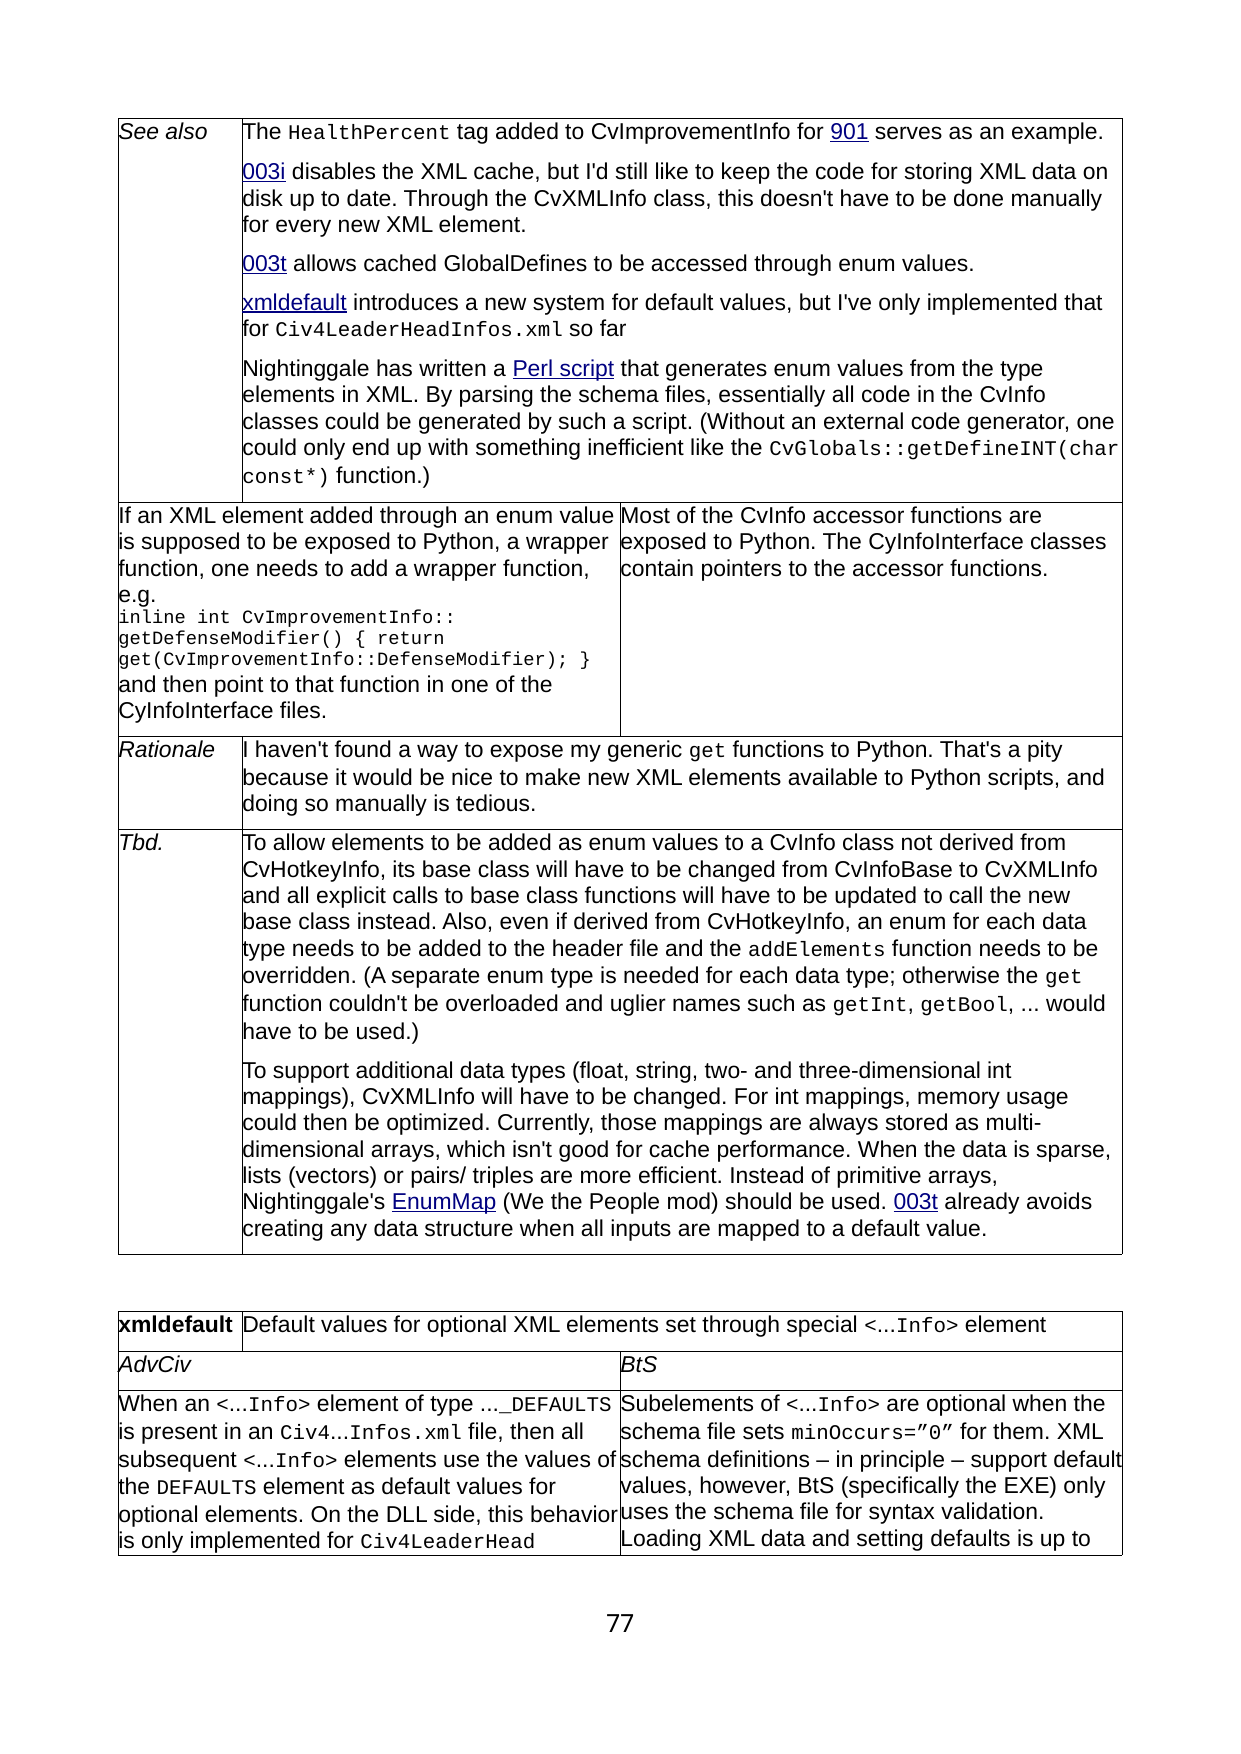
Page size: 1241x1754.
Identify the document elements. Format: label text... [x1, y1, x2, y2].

table_cell Rationale [119, 737, 242, 829]
table_header Default values for optional XML elements set through special <...Info> element [243, 1312, 1122, 1351]
table_cell To allow elements to be added as enum values to a CvInfo class not derived from CvHotkeyInfo, its base class will have to be changed from CvInfoBase to CvXMLInfo and all explicit calls to base class functions will have to be updated to call the new base class instead. Also, even if derived from CvHotkeyInfo, an enum for each data type needs to be added to the header file and the addElements function needs to be overridden. (A separate enum type is needed for each data type; otherwise the get function couldn't be overloaded and uglier names such as getInt, getBool, ... would have to be used.) To support additional data types (float, string, two- and three-dimensional int mappings), CvXMLInfo will have to be changed. For int mappings, memory usage could then be optimized. Currently, those mappings are always stored as multi-dimensional arrays, which isn't good for cache performance. When the data is sparse, lists (vectors) or pairs/ triples are more efficient. Instead of primitive arrays, Nightinggale's EnumMap (We the People mod) should be used. 003t already avoids creating any data structure when all inputs are mapped to a default value. [243, 830, 1122, 1253]
table_cell Tbd. [119, 830, 242, 1253]
table_cell BtS [621, 1352, 1122, 1390]
table_cell The HealthPercent tag added to CvImprovementInfo for 901 serves as an example. 003i disables the XML cache, but I'd still like to keep the code for storing XML data on disk up to date. Through the CvXMLInfo class, this doesn't have to be done manually for every new XML element. 003t allows cached GlobalDefines to be accessed through enum values. xmldefault introduces a new system for default values, but I've only implemented that for Civ4LeaderHeadInfos.xml so far Nightinggale has written a Perl script that generates enum values from the type elements in XML. By parsing the schema files, essentially all code in the CvInfo classes could be generated by such a script. (Without an external code generator, one could only end up with something inefficient like the CvGlobals::getDefineINT(char const*) function.) [243, 119, 1122, 502]
table_cell Most of the CvInfo accessor functions are exposed to Python. The CyInfoInterface classes contain pointers to the accessor functions. [621, 503, 1122, 736]
table_cell See also [119, 119, 242, 502]
table_cell I haven't found a way to expose my generic get functions to Python. That's a pity because it would be nice to make new XML elements available to Python scripts, and doing so manually is tedious. [243, 737, 1122, 829]
table_cell Subelements of <...Info> are optional when the schema file sets minOccurs=”0” for them. XML schema definitions – in principle – support default values, however, BtS (specifically the EXE) only uses the schema file for syntax validation. Loading XML data and setting defaults is up to [621, 1391, 1122, 1555]
table_cell If an XML element added through an enum value is supposed to be exposed to Python, a wrapper function, one needs to add a wrapper function, e.g. inline int CvImprovementInfo:: getDefenseModifier() { return get(CvImprovementInfo::DefenseModifier); } and then point to that function in one of the CyInfoInterface files. [119, 503, 620, 736]
table_cell When an <...Info> element of type ..._DEFAULTS is present in an Civ4...Infos.xml file, then all subsequent <...Info> elements use the values of the DEFAULTS element as default values for optional elements. On the DLL side, this behavior is only implemented for Civ4LeaderHead [119, 1391, 620, 1555]
table_header xmldefault [119, 1312, 242, 1351]
table_cell AdvCiv [119, 1352, 620, 1390]
